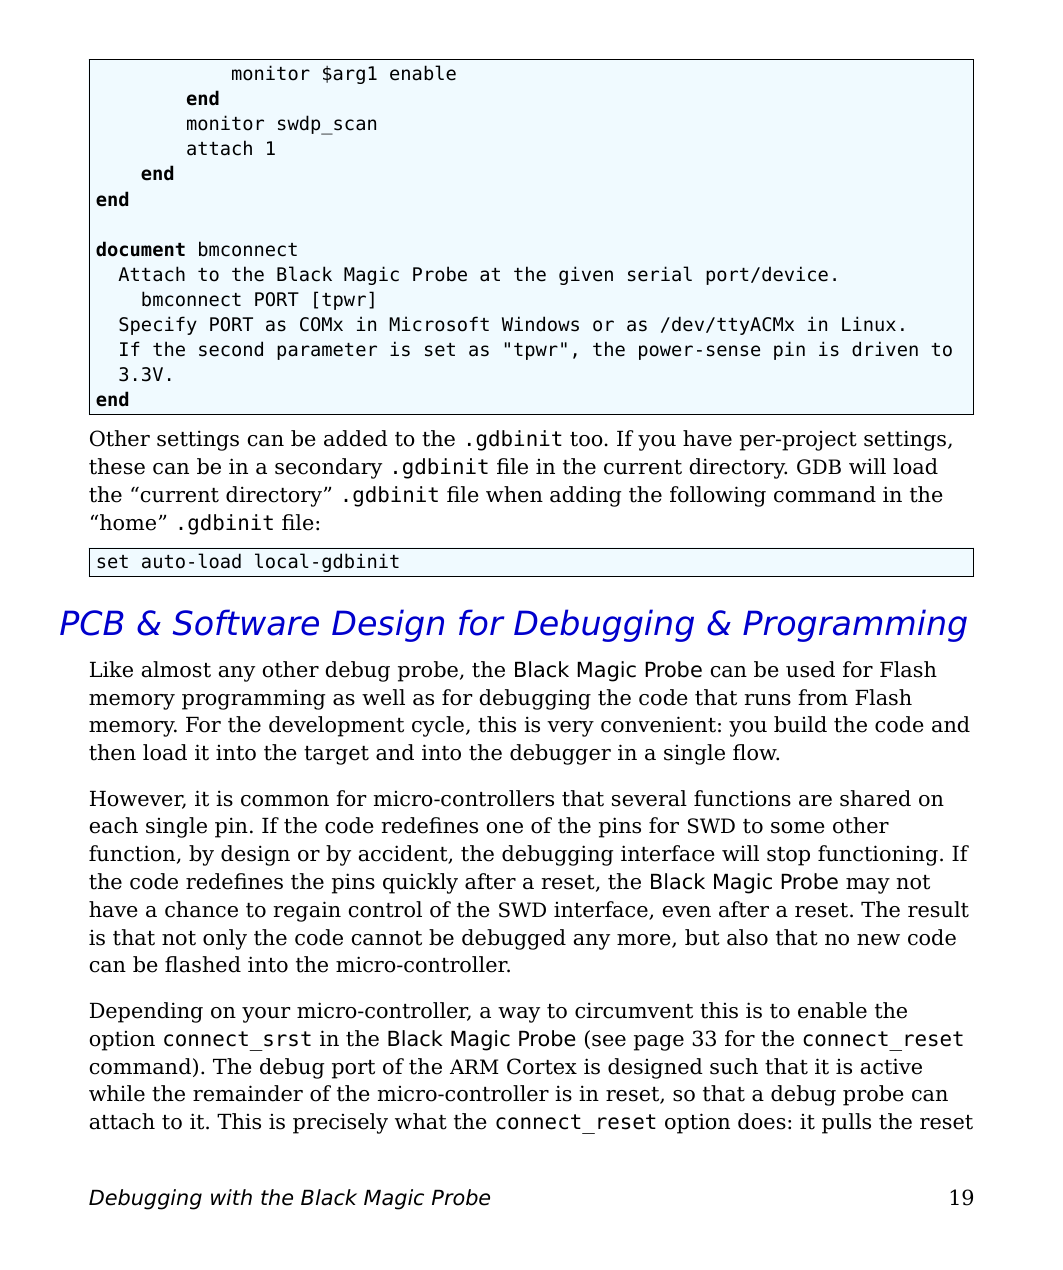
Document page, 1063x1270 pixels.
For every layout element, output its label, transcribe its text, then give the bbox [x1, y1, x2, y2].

text Depending on your micro-controller, a way to circumvent this is to enable the option connect_srst in the Black Magic Probe (see page 33 for the connect_reset command). The debug port of the ARM Cortex is designed such that it is active while the remainder of the micro-controller is in reset, so that a debug probe can attach to it. This is precisely what the connect_reset option does: it pulls the reset [88, 999, 974, 1134]
text However, it is common for micro-controllers that several functions are shared on each single pin. If the code redefines one of the pins for SWD to some other function, by design or by accident, the debugging interface will stop functioning. If the code redefines the pins quickly after a reset, the Black Magic Probe may not have a chance to regain control of the SWD interface, even after a reset. The result is that not only the code cannot be debugged any more, but also that no new code can be flashed into the micro-controller. [88, 787, 974, 978]
text bmconnect PORT [tpwr] [90, 285, 973, 310]
text monitor swdp_scan [90, 109, 973, 134]
text If the second parameter is set as "tpwr", the power-sense pin is driven to 3.3V. [90, 335, 973, 385]
text attach 1 [90, 134, 973, 159]
text end [90, 184, 973, 210]
text set auto-load local-gdbinit [90, 549, 973, 576]
text Other settings can be added to the .gdbinit too. If you have per-project settings, these can be in a secondary .gdbinit file in the current directory. GDB will load the “current directory” .gdbinit file when adding the following command in the “home” .gdbinit file: [88, 427, 974, 535]
text document bmconnect [90, 235, 973, 260]
text Attach to the Black Magic Probe at the given serial port/device. [90, 260, 973, 285]
text Like almost any other debug probe, the Black Magic Probe can be used for Flash memory programming as well as for debugging the code that runs from Flash memory. For the development cycle, this is very convenient: you build the code and then load it into the target and into the debugger in a single flow. [88, 658, 974, 765]
text end [90, 385, 973, 414]
text monitor $arg1 enable [90, 60, 973, 84]
text Specify PORT as COMx in Microsoft Windows or as /dev/ttyACMx in Linux. [90, 310, 973, 335]
text end [90, 84, 973, 109]
text end [90, 159, 973, 184]
subtitle PCB & Software Design for Debugging & Programming [59, 604, 974, 643]
